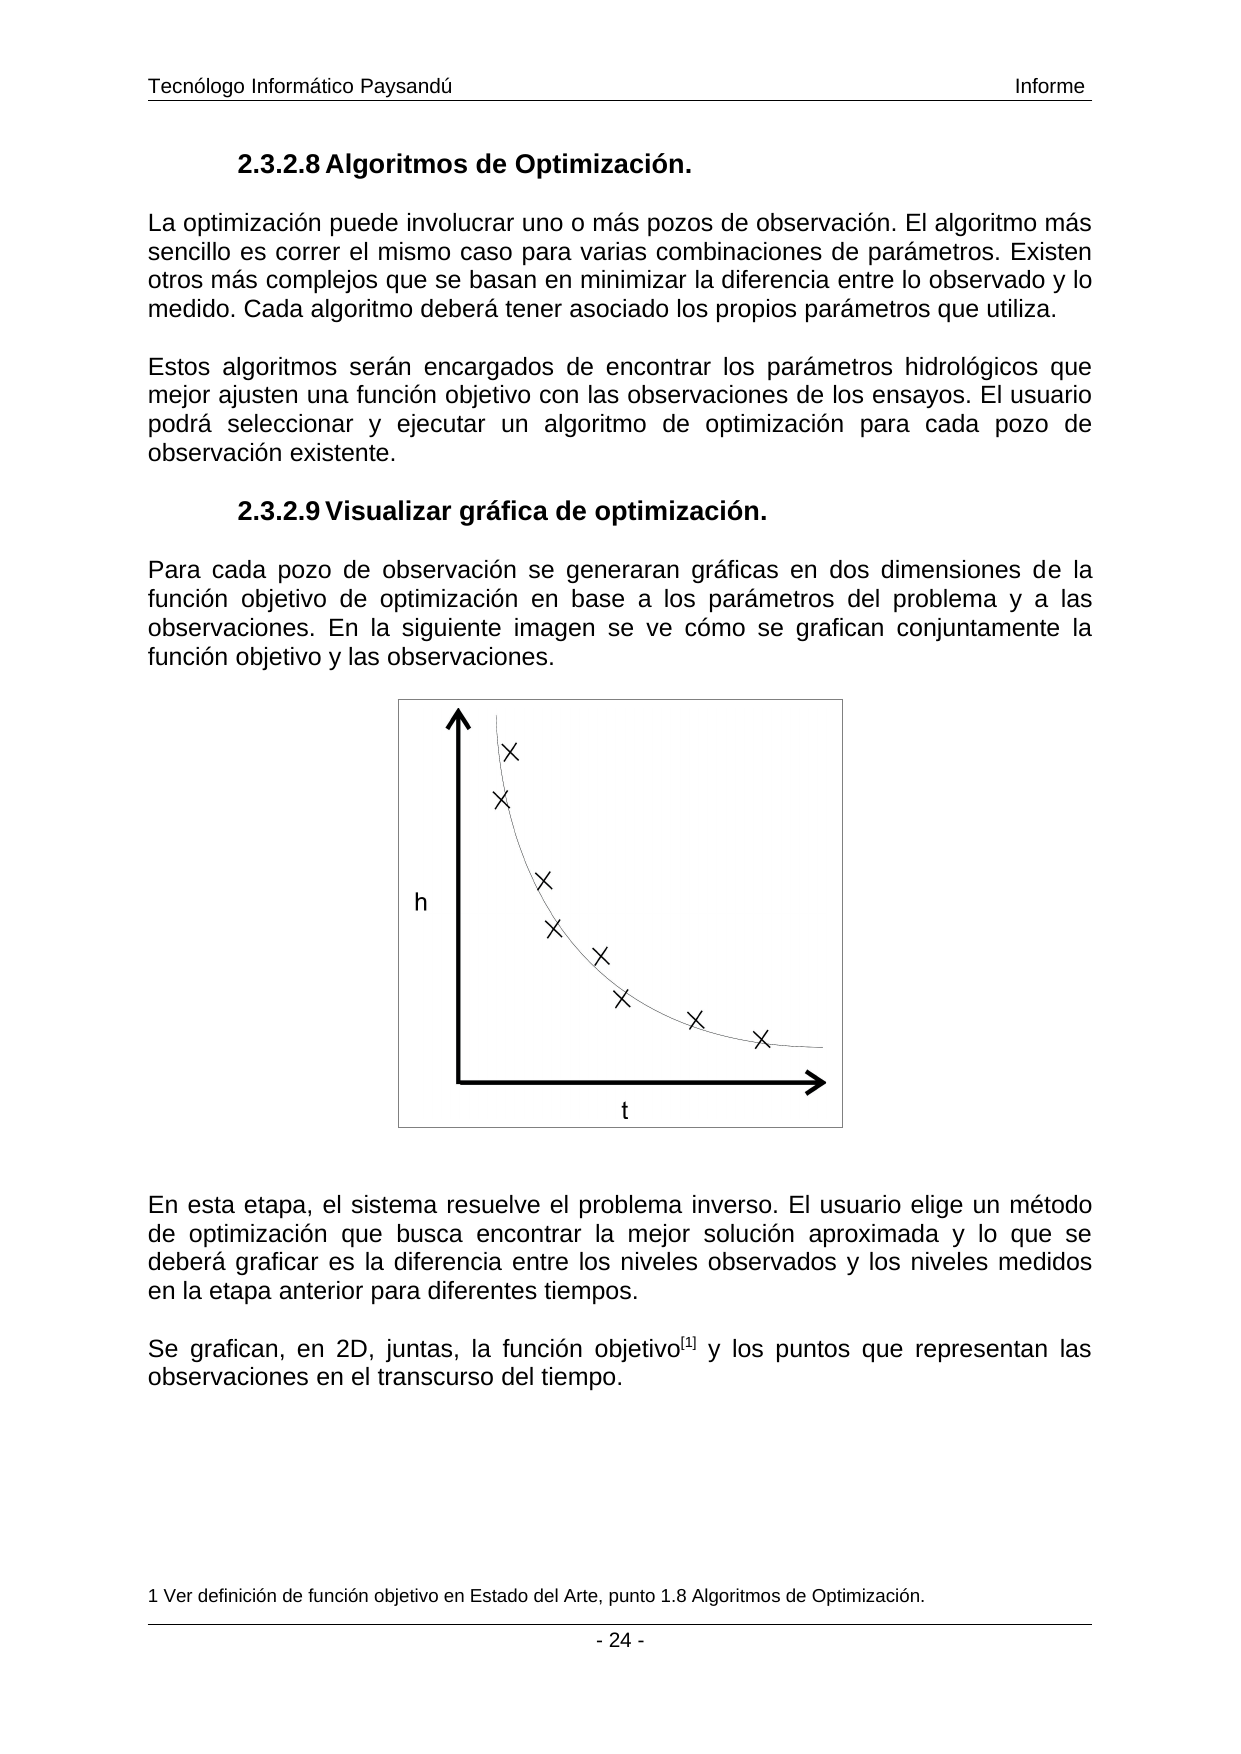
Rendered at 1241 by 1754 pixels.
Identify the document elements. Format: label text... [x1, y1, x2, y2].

text Estos algoritmos serán encargados de encontrar los parámetros hidrológicos que mejor ajusten una función objetivo con las observaciones de los ensayos. El usuario podrá seleccionar y ejecutar un algoritmo de optimización para cada pozo de observación existente. [148, 351, 1092, 466]
text En esta etapa, el sistema resuelve el problema inverso. El usuario elige un método de optimización que busca encontrar la mejor solución aproximada y lo que se deberá graficar es la diferencia entre los niveles observados y los niveles medidos en la etapa anterior para diferentes tiempos. [148, 1190, 1092, 1305]
text Para cada pozo de observación se generaran gráficas en dos dimensiones de la función objetivo de optimización en base a los parámetros del problema y a las observaciones. En la siguiente imagen se ve cómo se grafican conjuntamente la función objetivo y las observaciones. [148, 555, 1092, 670]
text Se grafican, en 2D, juntas, la función objetivo[] y los puntos que representan las observaciones en el transcurso del tiempo. [148, 1334, 1092, 1391]
text Ver definición de función objetivo en Estado del Arte, punto 1.8 Algoritmos de Optimización. [148, 1585, 1092, 1606]
subtitle Algoritmos de Optimización. [237, 148, 1092, 179]
text La optimización puede involucrar uno o más pozos de observación. El algoritmo más sencillo es correr el mismo caso para varias combinaciones de parámetros. Existen otros más complejos que se basan en minimizar la diferencia entre lo observado y lo medido. Cada algoritmo deberá tener asociado los propios parámetros que utiliza. [148, 208, 1092, 323]
subtitle Visualizar gráfica de optimización. [237, 495, 1092, 526]
picture [414, 708, 827, 1119]
